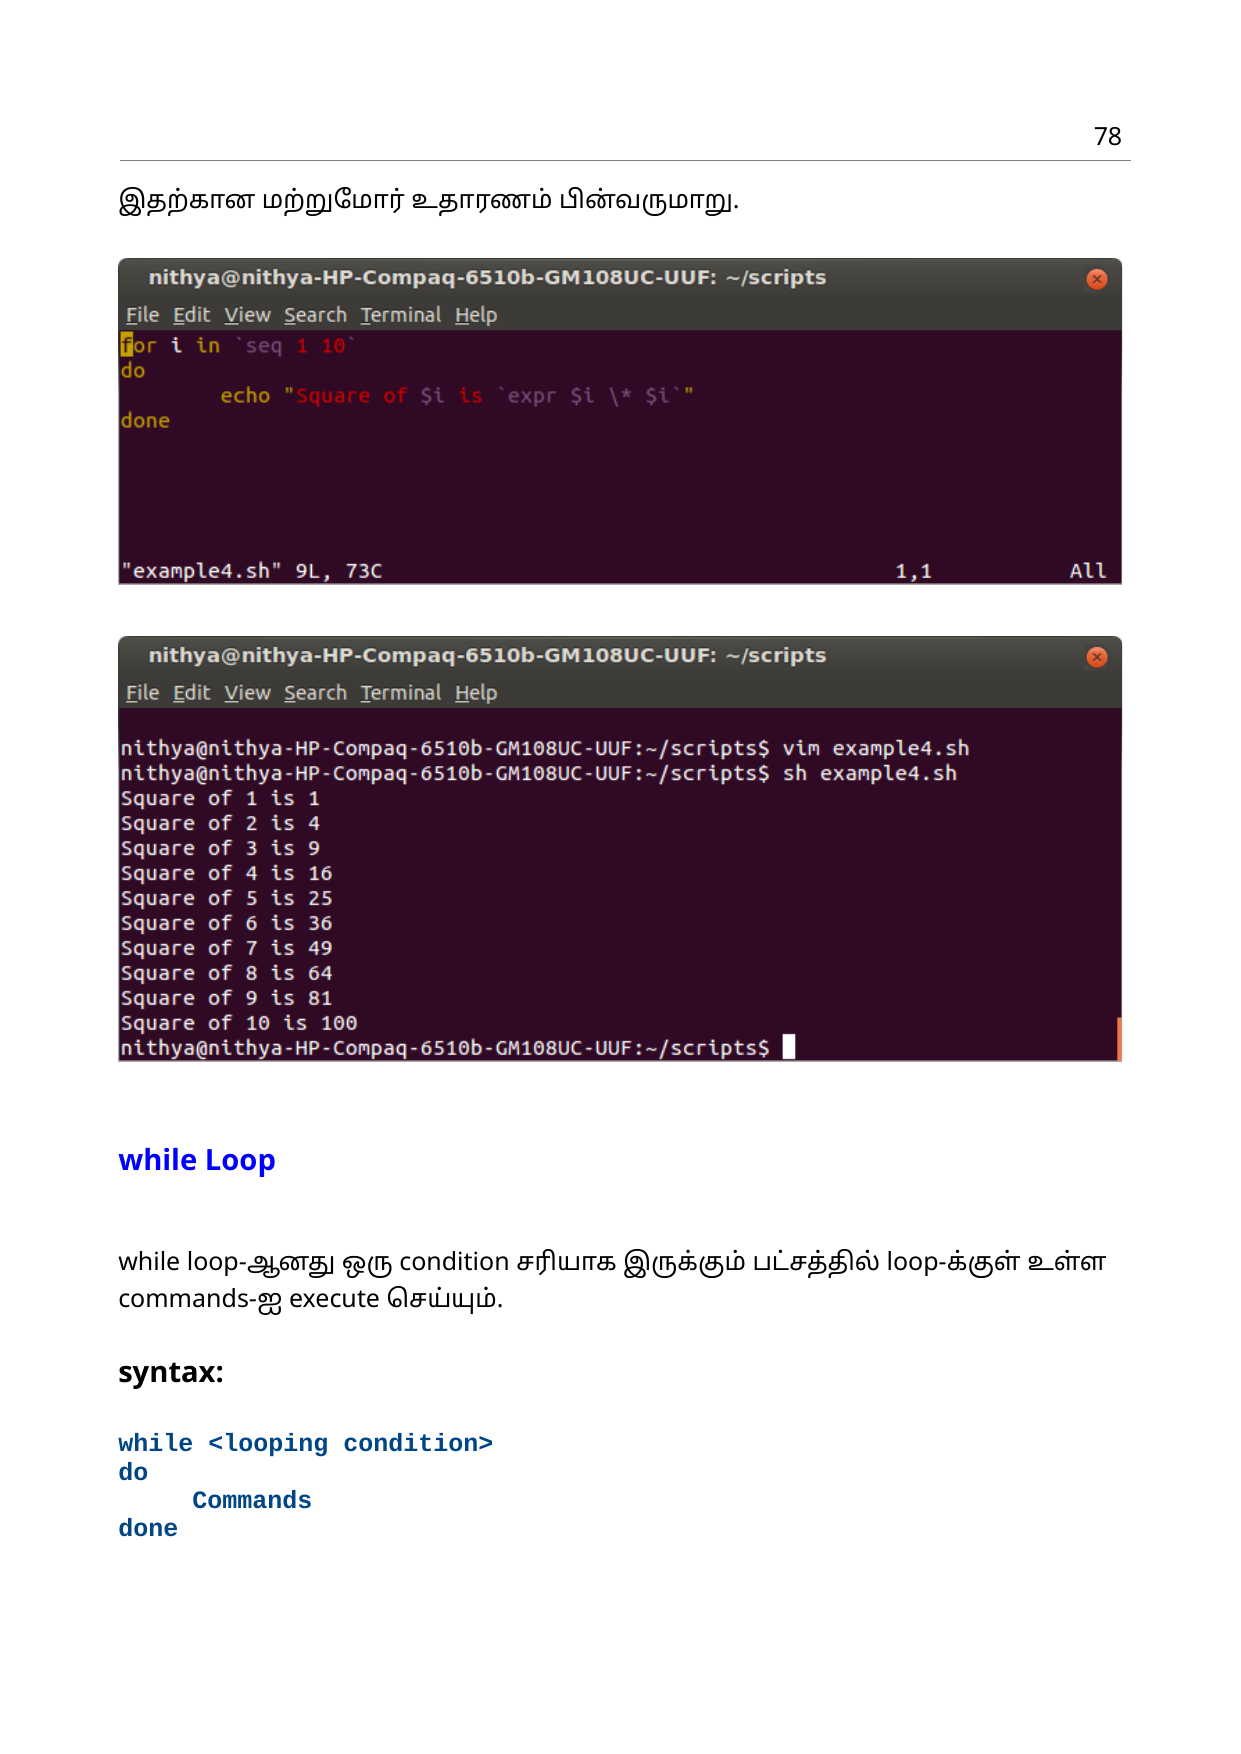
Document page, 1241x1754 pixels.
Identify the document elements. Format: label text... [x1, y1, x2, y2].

text syntax: [118, 1352, 1122, 1391]
subtitle while Loop [118, 1139, 1122, 1179]
text while loop-ஆனது ஒரு condition சரியாக இருக்கும் பட்சத்தில் loop-க்குள் உள்ள commands-ஐ execute செய்யும். [118, 1243, 1122, 1317]
text while <looping condition> [118, 1431, 1122, 1459]
text இதற்கான மற்றுமோர் உதாரணம் பின்வருமாறு. [118, 182, 1122, 219]
text Commands [118, 1488, 1122, 1516]
picture [118, 636, 1123, 1062]
picture [118, 258, 1123, 585]
text do [118, 1459, 1122, 1488]
text done [118, 1516, 1122, 1544]
